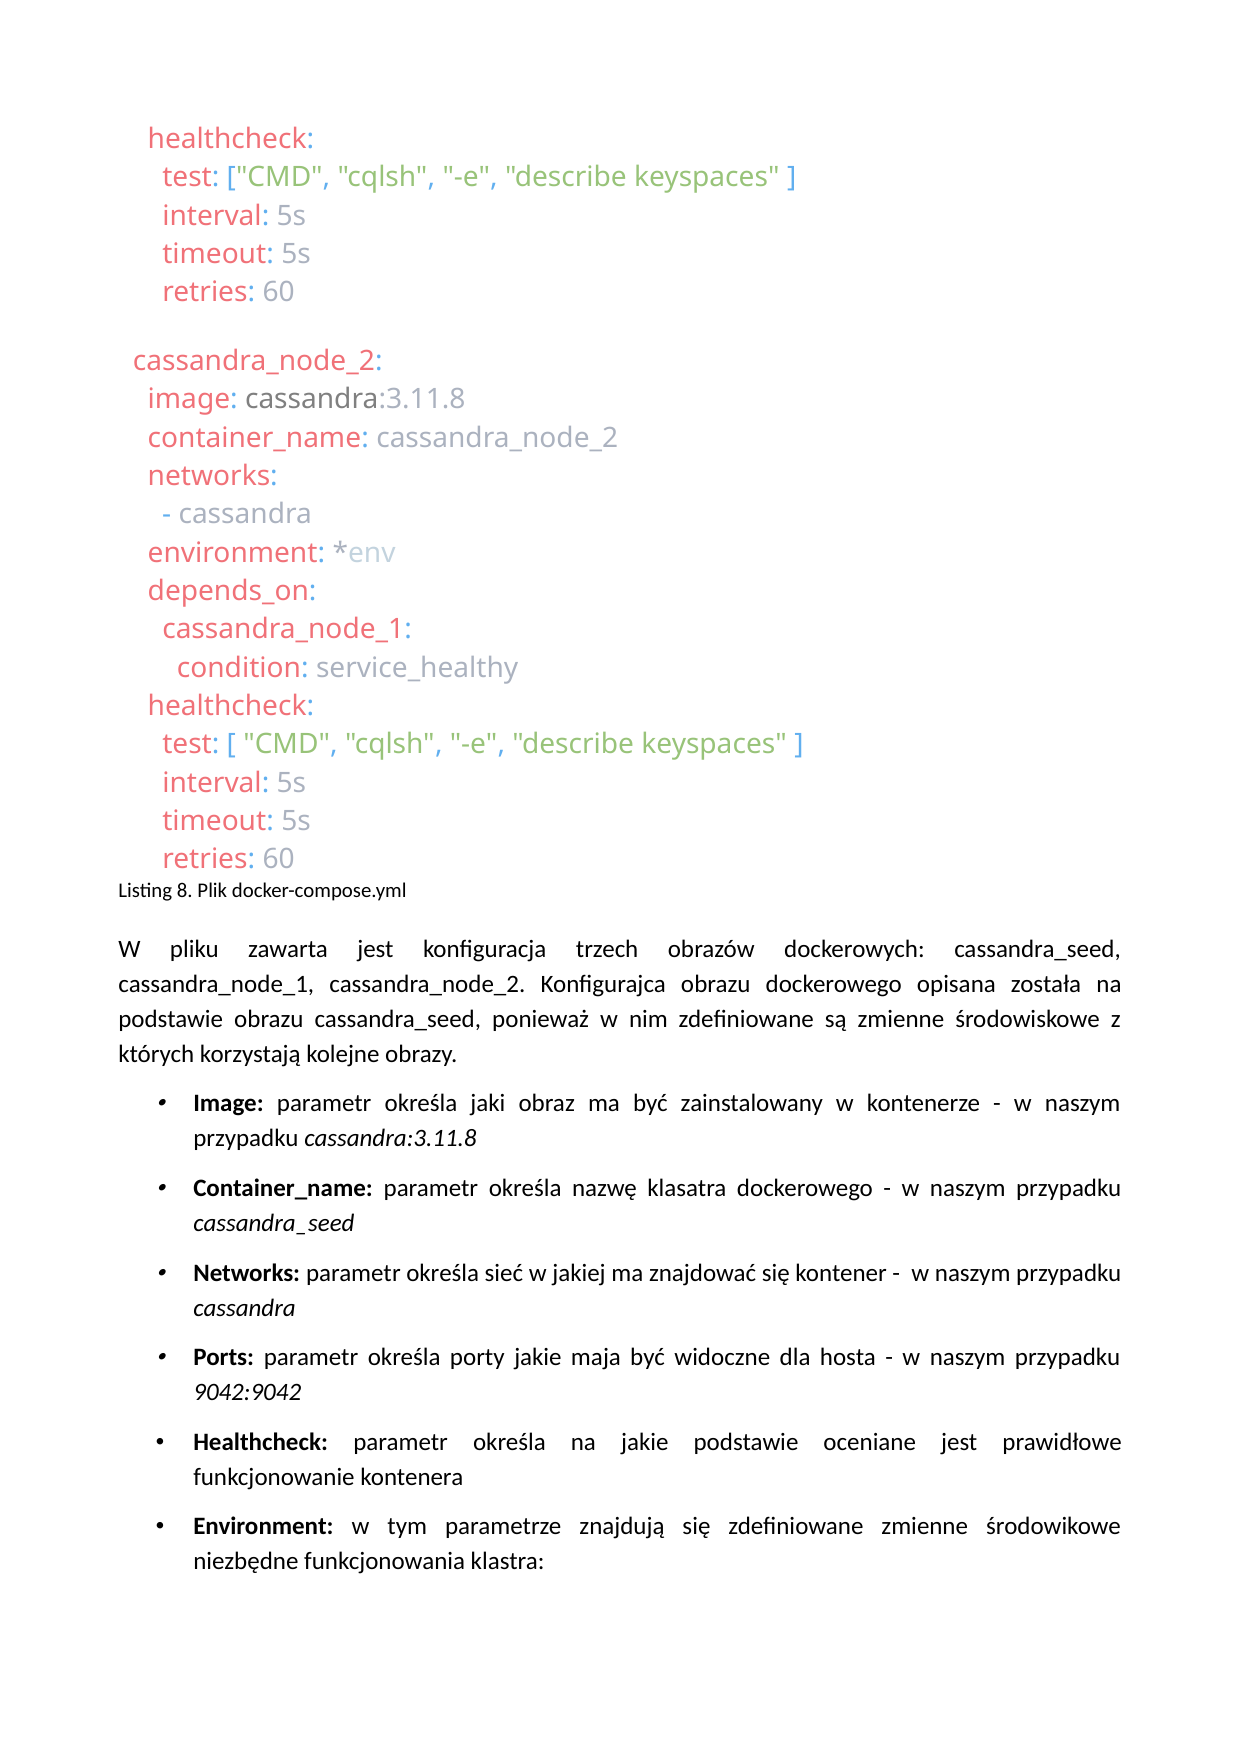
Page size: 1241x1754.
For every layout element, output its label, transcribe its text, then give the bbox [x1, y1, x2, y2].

list Ports: parametr określa porty jakie maja być widoczne dla hosta - w naszym przypadku 9042:9042 [156, 1341, 1122, 1407]
text W pliku zawarta jest konfiguracja trzech obrazów dockerowych: cassandra_seed, cassandra_node_1, cassandra_node_2. Konfigurajca obrazu dockerowego opisana została na podstawie obrazu cassandra_seed, ponieważ w nim zdefiniowane są zmienne środowiskowe z których korzystają kolejne obrazy. [118, 933, 1122, 1068]
list Healthcheck: parametr określa na jakie podstawie oceniane jest prawidłowe funkcjonowanie kontenera [156, 1426, 1122, 1491]
list Image: parametr określa jaki obraz ma być zainstalowany w kontenerze - w naszym przypadku cassandra:3.11.8 [156, 1087, 1122, 1153]
text Listing 8. Plik docker-compose.yml [118, 877, 1122, 902]
list Networks: parametr określa sieć w jakiej ma znajdować się kontener - w naszym przypadku cassandra [156, 1257, 1122, 1322]
text healthcheck: test: ["CMD", "cqlsh", "-e", "describe keyspaces" ] interval: 5s timeout: 5s retries: 60 cassandra_node_2: image: cassandra:3.11.8 container_name: cassandra_node_2 networks: - cassandra environment: *env depends_on: cassandra_node_1: condition: service_healthy healthcheck: test: [ "CMD", "cqlsh", "-e", "describe keyspaces" ] interval: 5s timeout: 5s retries: 60 [118, 118, 1122, 877]
list Environment: w tym parametrze znajdują się zdefiniowane zmienne środowikowe niezbędne funkcjonowania klastra: [156, 1510, 1122, 1576]
list Container_name: parametr określa nazwę klasatra dockerowego - w naszym przypadku cassandra_seed [156, 1172, 1122, 1238]
